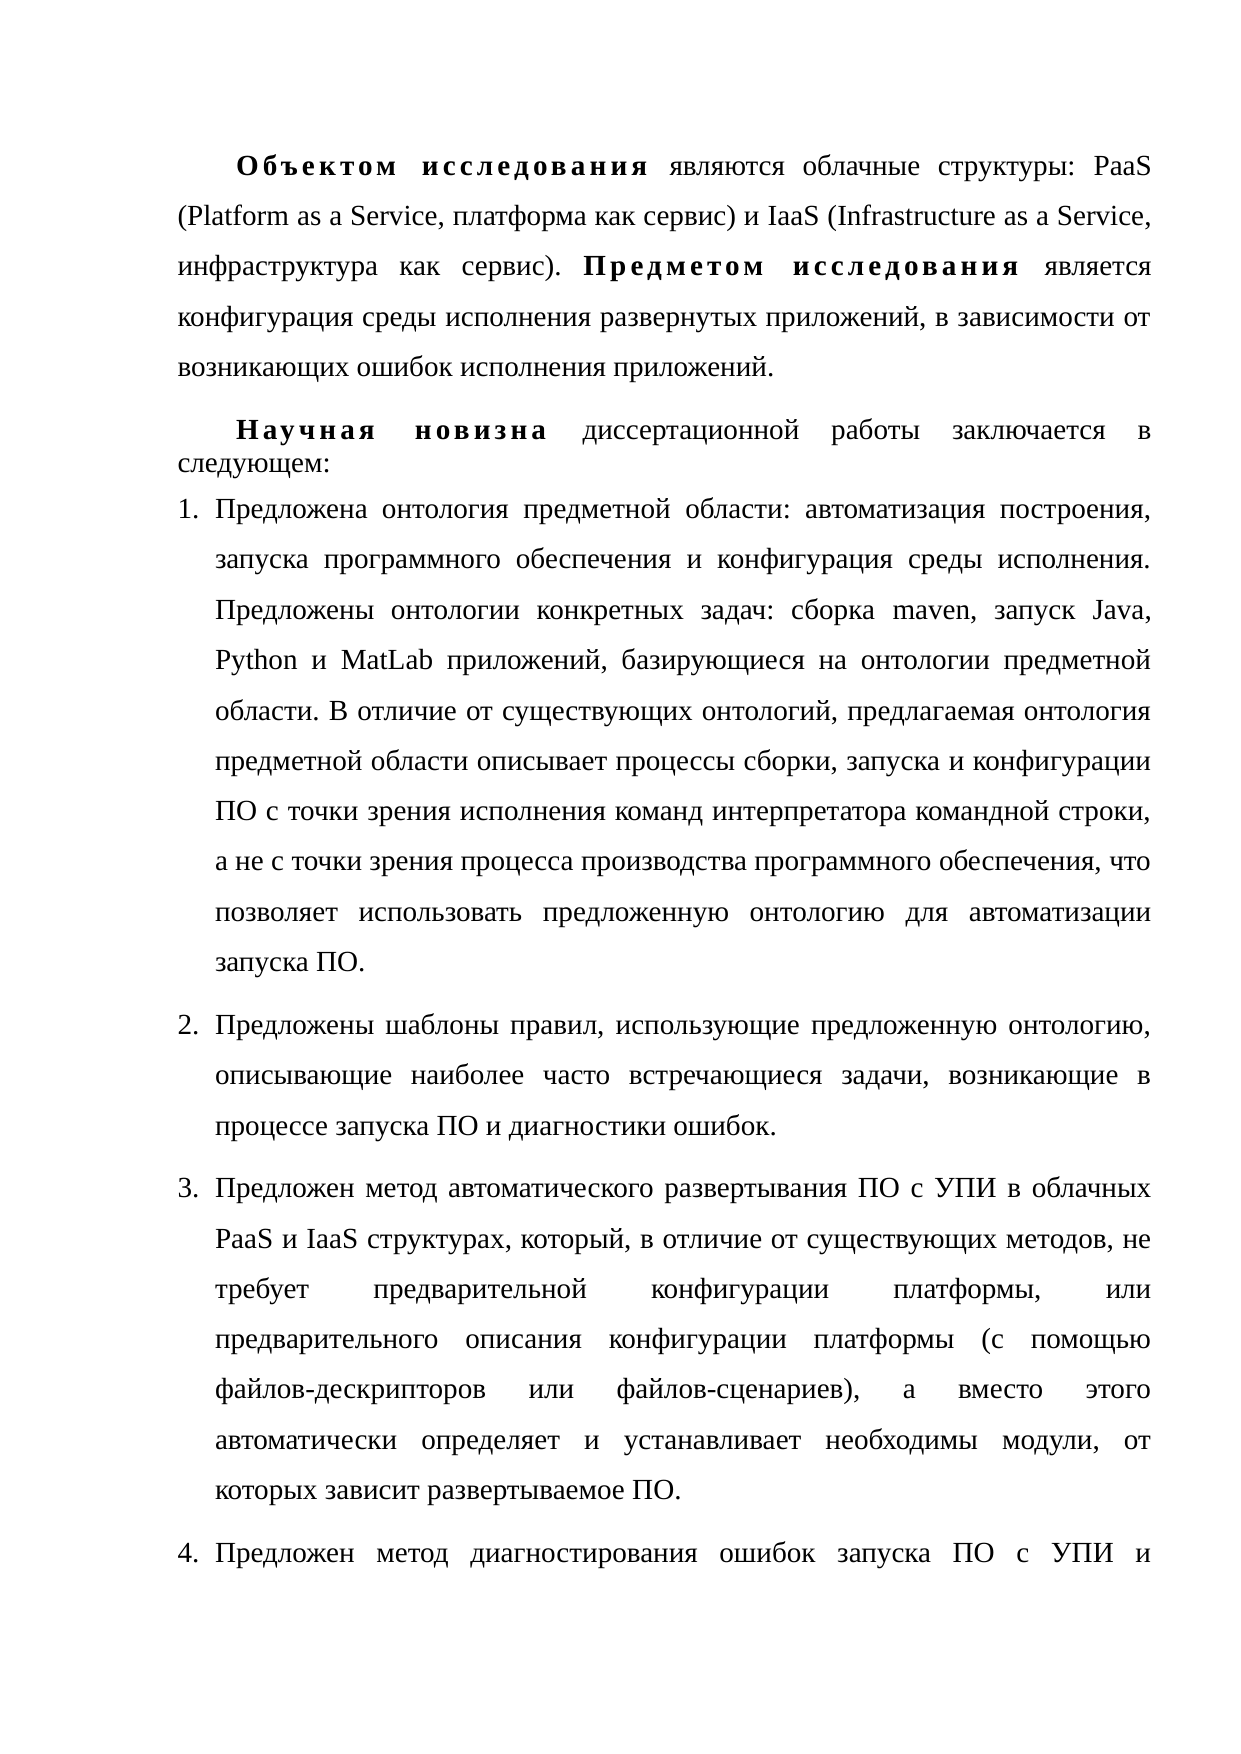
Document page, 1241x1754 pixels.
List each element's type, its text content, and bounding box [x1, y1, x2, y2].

text Объектом исследования являются облачные структуры: PaaS (Platform as a Service, платформа как сервис) и IaaS (Infrastructure as a Service, инфраструктура как сервис). Предметом исследования является конфигурация среды исполнения развернутых приложений, в зависимости от возникающих ошибок исполнения приложений. [177, 148, 1152, 382]
text Научная новизна диссертационной работы заключается в следующем: [177, 412, 1152, 479]
list Предложена онтология предметной области: автоматизация построения, запуска программного обеспечения и конфигурация среды исполнения. Предложены онтологии конкретных задач: сборка maven, запуск Java, Python и MatLab приложений, базирующиеся на онтологии предметной области. В отличие от существующих онтологий, предлагаемая онтология предметной области описывает процессы сборки, запуска и конфигурации ПО с точки зрения исполнения команд интерпретатора командной строки, а не с точки зрения процесса производства программного обеспечения, что позволяет использовать предложенную онтологию для автоматизации запуска ПО. [177, 491, 1152, 978]
list Предложен метод автоматического развертывания ПО с УПИ в облачных PaaS и IaaS структурах, который, в отличие от существующих методов, не требует предварительной конфигурации платформы, или предварительного описания конфигурации платформы (с помощью файлов-дескрипторов или файлов-сценариев), а вместо этого автоматически определяет и устанавливает необходимы модули, от которых зависит развертываемое ПО. [177, 1170, 1152, 1506]
list Предложен метод диагностирования ошибок запуска ПО с УПИ и [177, 1535, 1152, 1569]
list Предложены шаблоны правил, использующие предложенную онтологию, описывающие наиболее часто встречающиеся задачи, возникающие в процессе запуска ПО и диагностики ошибок. [177, 1007, 1152, 1141]
